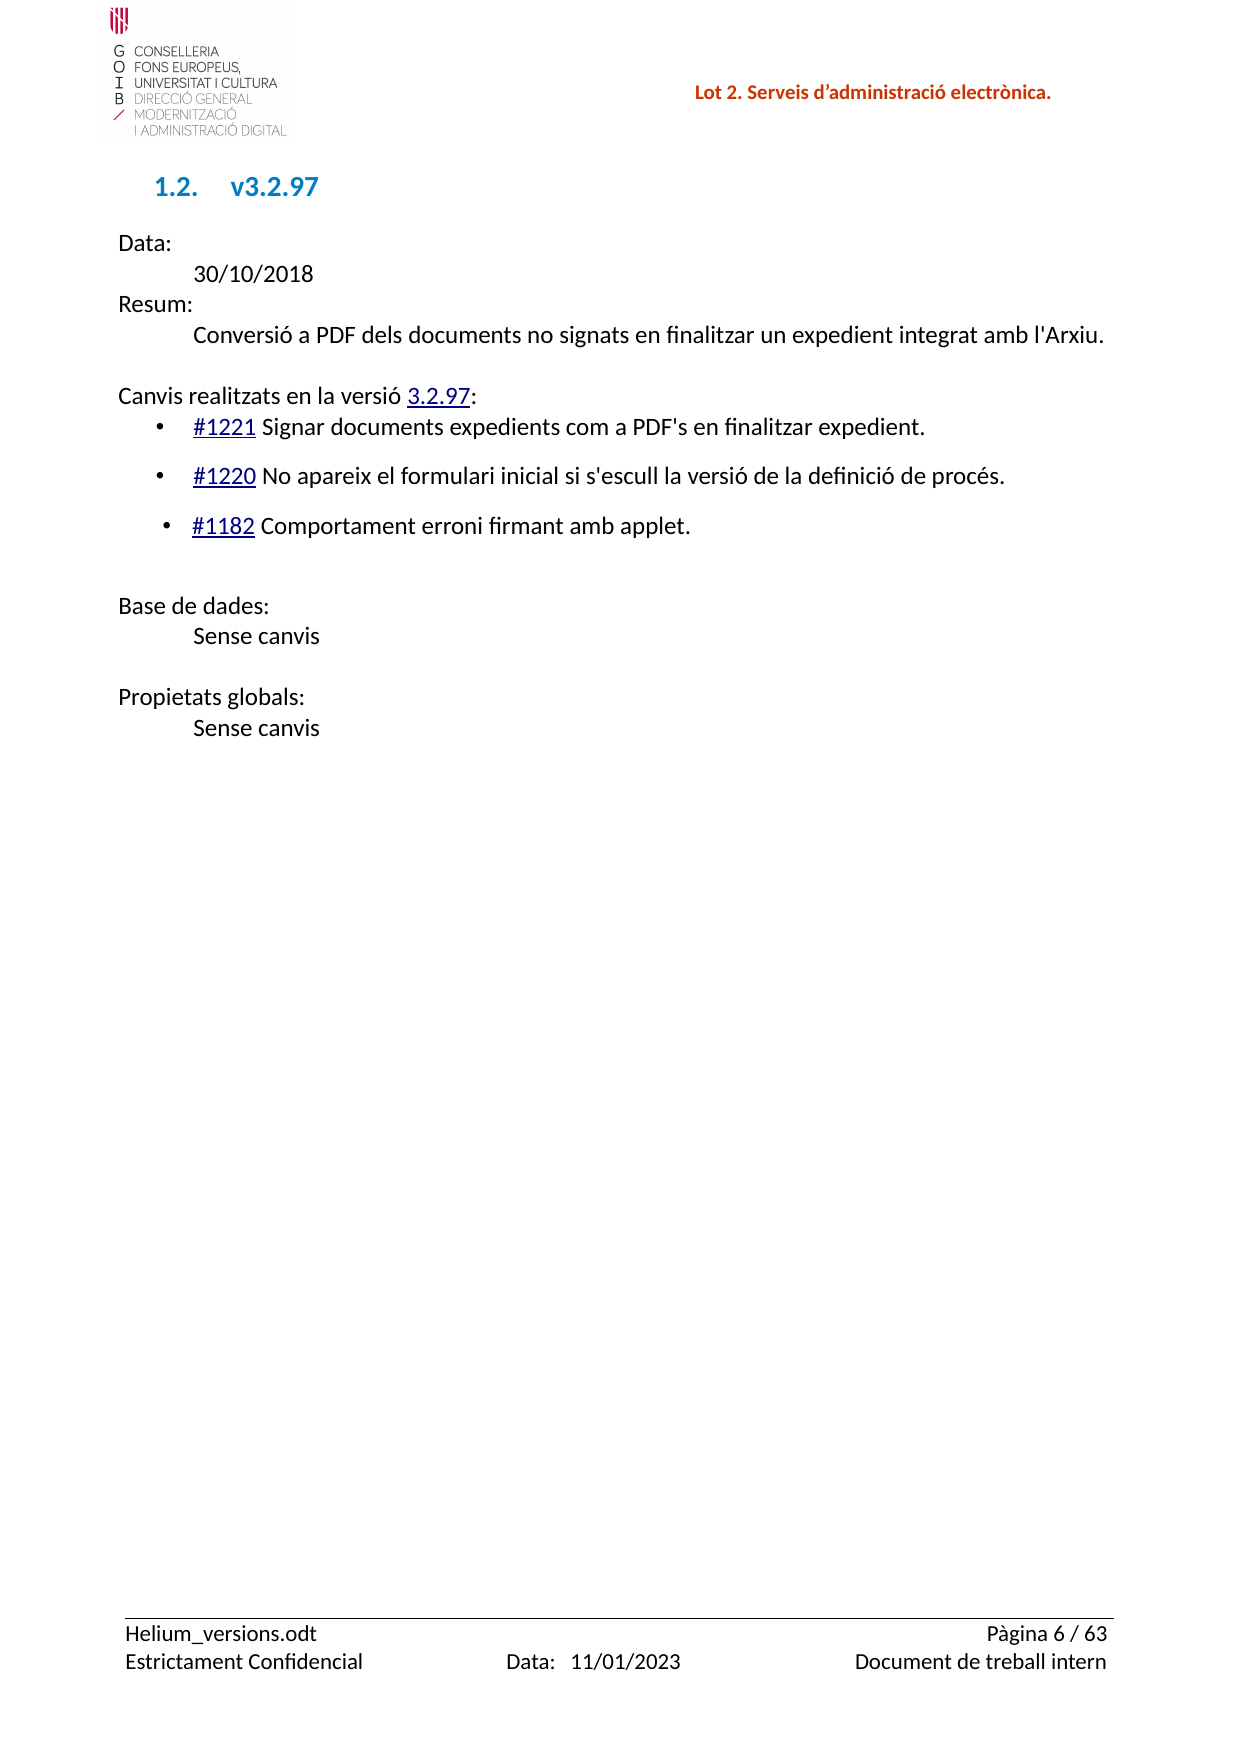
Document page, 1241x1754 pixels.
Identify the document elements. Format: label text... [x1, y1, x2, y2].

text Conversió a PDF dels documents no signats en finalitzar un expedient integrat amb l'Arxiu. [118, 319, 1122, 350]
text Sense canvis [118, 712, 1122, 743]
text Sense canvis [118, 621, 1122, 651]
picture [100, 0, 297, 144]
text Data: [118, 228, 1122, 258]
text Canvis realitzats en la versió 3.2.97: [118, 380, 1122, 411]
text Base de dades: [118, 590, 1122, 621]
list #1221 Signar documents expedients com a PDF's en finalitzar expedient. [156, 411, 1122, 441]
list #1220 No apareix el formulari inicial si s'escull la versió de la definició de procés. [156, 460, 1122, 491]
text Resum: [118, 289, 1122, 319]
text Propietats globals: [118, 682, 1122, 712]
text 30/10/2018 [118, 258, 1122, 289]
subtitle v3.2.97 [153, 168, 1122, 204]
list #1182 Comportament erroni firmant amb applet. [162, 510, 1122, 540]
